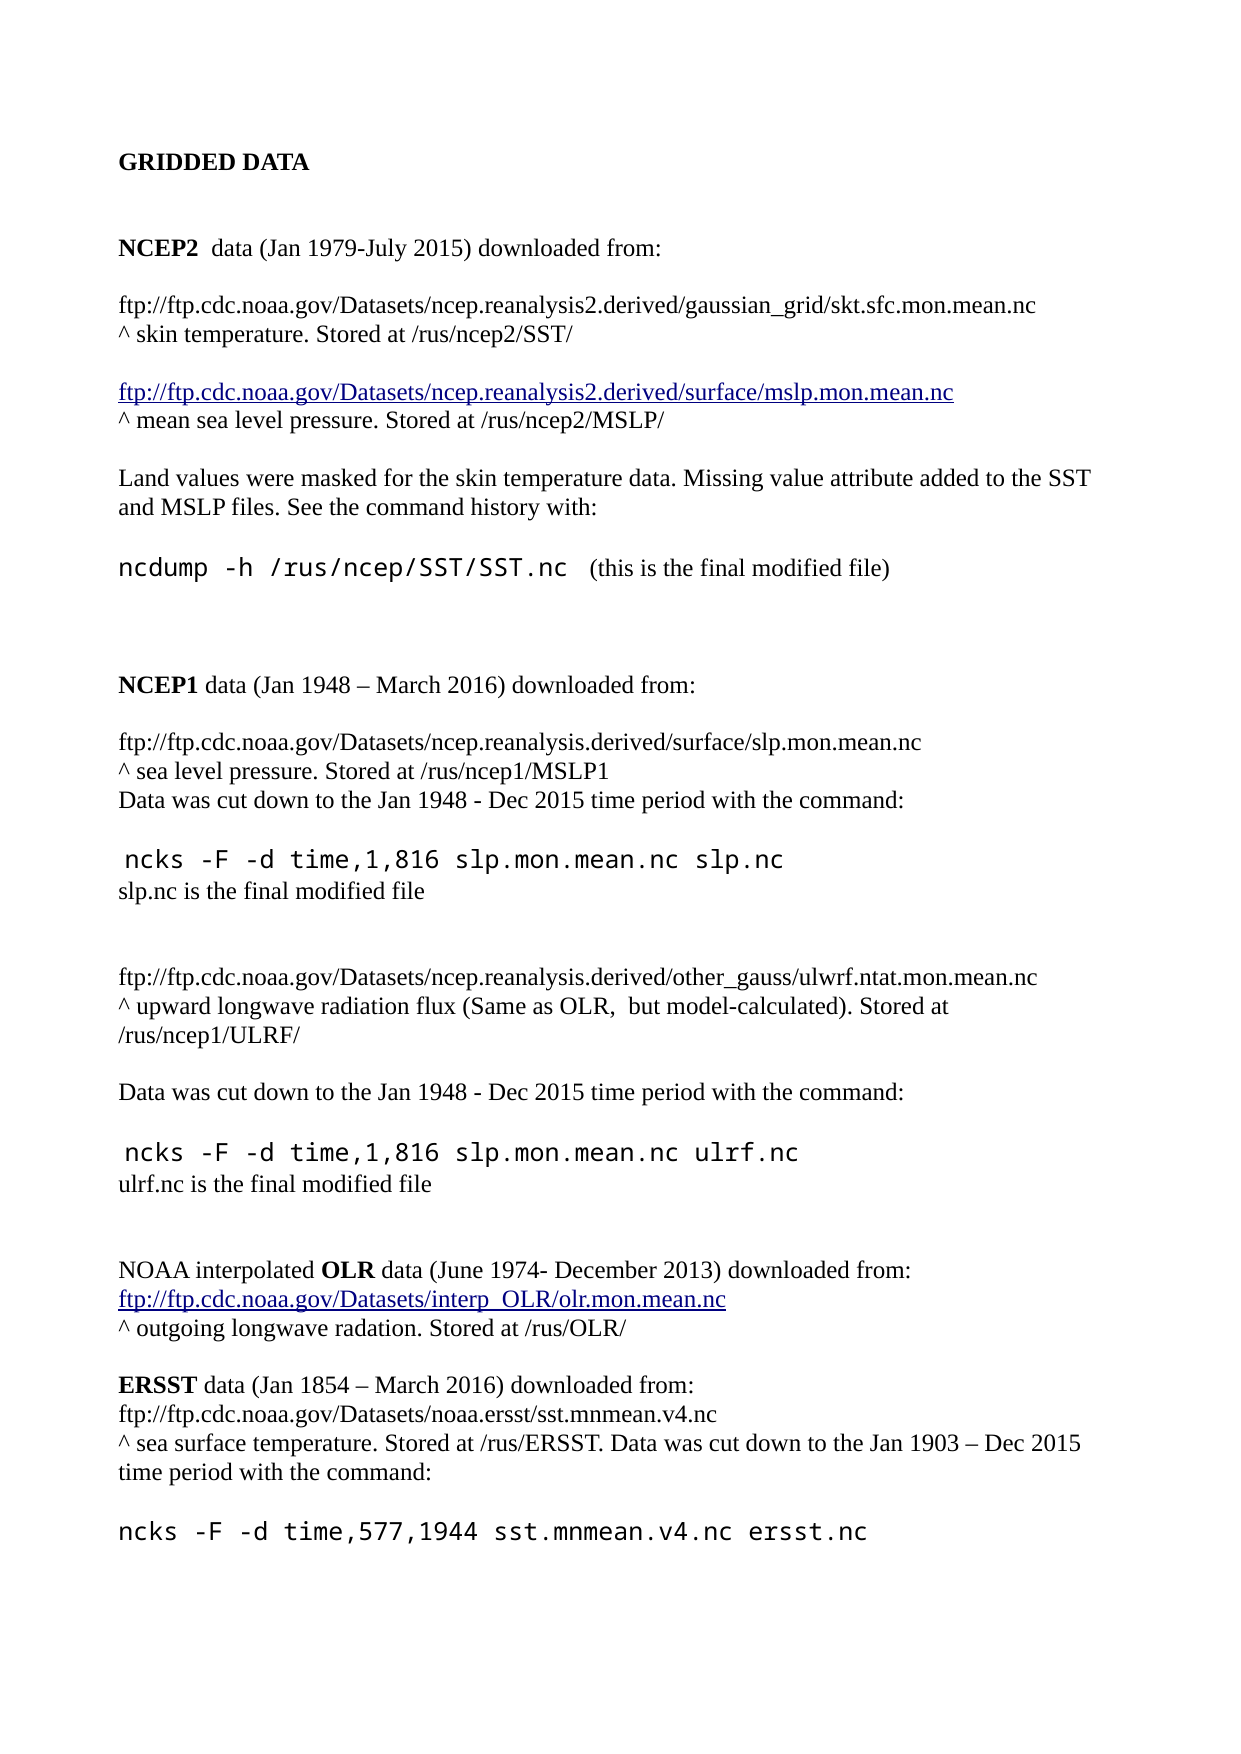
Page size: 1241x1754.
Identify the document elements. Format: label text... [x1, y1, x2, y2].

text ^ outgoing longwave radation. Stored at /rus/OLR/ [118, 1313, 1122, 1342]
text ^ sea level pressure. Stored at /rus/ncep1/MSLP1 [118, 756, 1122, 785]
text ftp://ftp.cdc.noaa.gov/Datasets/interp_OLR/olr.mon.mean.nc [118, 1284, 1122, 1313]
text ^ skin temperature. Stored at /rus/ncep2/SST/ [118, 319, 1122, 348]
text Data was cut down to the Jan 1948 - Dec 2015 time period with the command: [118, 785, 1122, 813]
text ^ upward longwave radiation flux (Same as OLR, but model-calculated). Stored at /rus/ncep1/ULRF/ [118, 991, 1122, 1049]
text slp.nc is the final modified file [118, 876, 1122, 905]
text ncdump -h /rus/ncep/SST/SST.nc (this is the final modified file) [118, 549, 1122, 583]
text NOAA interpolated OLR data (June 1974- December 2013) downloaded from: [118, 1255, 1122, 1284]
text ncks -F -d time,1,816 slp.mon.mean.nc ulrf.nc [118, 1135, 1122, 1169]
text ftp://ftp.cdc.noaa.gov/Datasets/ncep.reanalysis.derived/other_gauss/ulwrf.ntat.mon.mean.nc [118, 962, 1122, 991]
text ulrf.nc is the final modified file [118, 1169, 1122, 1198]
text ncks -F -d time,1,816 slp.mon.mean.nc slp.nc [118, 842, 1122, 876]
text ERSST data (Jan 1854 – March 2016) downloaded from: [118, 1370, 1122, 1399]
text ftp://ftp.cdc.noaa.gov/Datasets/ncep.reanalysis2.derived/surface/mslp.mon.mean.nc [118, 377, 1122, 406]
text ^ mean sea level pressure. Stored at /rus/ncep2/MSLP/ [118, 406, 1122, 434]
text ftp://ftp.cdc.noaa.gov/Datasets/noaa.ersst/sst.mnmean.v4.nc [118, 1399, 1122, 1428]
text ncks -F -d time,577,1944 sst.mnmean.v4.nc ersst.nc [118, 1514, 1122, 1548]
text NCEP2 data (Jan 1979-July 2015) downloaded from: [118, 233, 1122, 262]
text GRIDDED DATA [118, 147, 1122, 176]
text ftp://ftp.cdc.noaa.gov/Datasets/ncep.reanalysis2.derived/gaussian_grid/skt.sfc.mon.mean.nc [118, 291, 1122, 319]
text ^ sea surface temperature. Stored at /rus/ERSST. Data was cut down to the Jan 1903 – Dec 2015 time period with the command: [118, 1428, 1122, 1485]
text Land values were masked for the skin temperature data. Missing value attribute added to the SST and MSLP files. See the command history with: [118, 463, 1122, 521]
text ftp://ftp.cdc.noaa.gov/Datasets/ncep.reanalysis.derived/surface/slp.mon.mean.nc [118, 727, 1122, 756]
text NCEP1 data (Jan 1948 – March 2016) downloaded from: [118, 670, 1122, 698]
text Data was cut down to the Jan 1948 - Dec 2015 time period with the command: [118, 1077, 1122, 1106]
